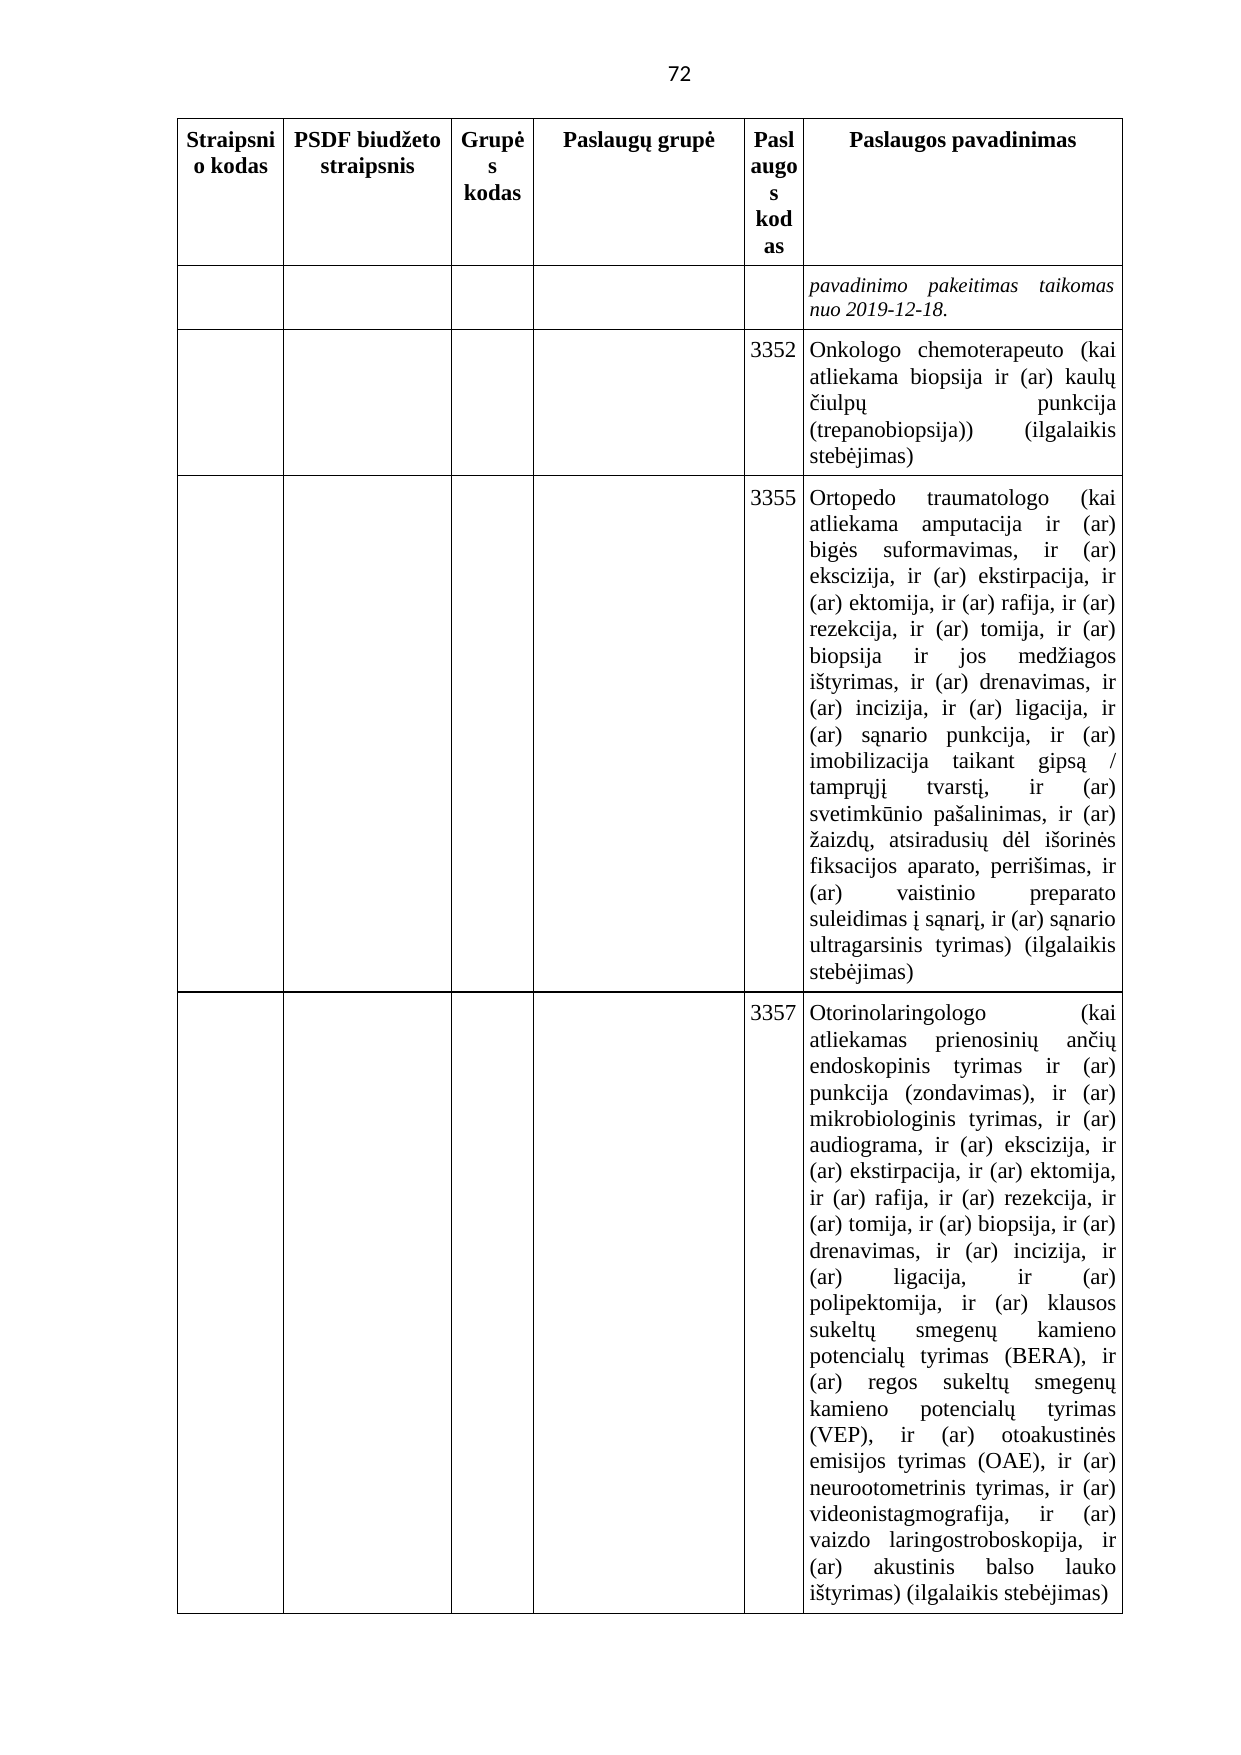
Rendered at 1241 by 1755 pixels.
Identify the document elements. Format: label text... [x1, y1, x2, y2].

table_cell [178, 476, 283, 991]
table_cell [745, 266, 803, 328]
table_cell 3352 [745, 330, 803, 475]
table_header Paslaugos kodas [745, 119, 803, 265]
table_cell [452, 476, 533, 991]
table_cell [452, 993, 533, 1613]
table_cell Otorinolaringologo (kai atliekamas prienosinių ančių endoskopinis tyrimas ir (ar) punkcija (zondavimas), ir (ar) mikrobiologinis tyrimas, ir (ar) audiograma, ir (ar) ekscizija, ir (ar) ekstirpacija, ir (ar) ektomija, ir (ar) rafija, ir (ar) rezekcija, ir (ar) tomija, ir (ar) biopsija, ir (ar) drenavimas, ir (ar) incizija, ir (ar) ligacija, ir (ar) polipektomija, ir (ar) klausos sukeltų smegenų kamieno potencialų tyrimas (BERA), ir (ar) regos sukeltų smegenų kamieno potencialų tyrimas (VEP), ir (ar) otoakustinės emisijos tyrimas (OAE), ir (ar) neurootometrinis tyrimas, ir (ar) videonistagmografija, ir (ar) vaizdo laringostroboskopija, ir (ar) akustinis balso lauko ištyrimas) (ilgalaikis stebėjimas) [804, 993, 1122, 1613]
table_cell [452, 330, 533, 475]
table_header Paslaugų grupė [534, 119, 744, 265]
table_header Paslaugos pavadinimas [804, 119, 1122, 265]
table_cell [534, 266, 744, 328]
table_cell [452, 266, 533, 328]
table_cell [534, 476, 744, 991]
table_cell [284, 330, 451, 475]
table_cell [534, 993, 744, 1613]
table_cell 3357 [745, 993, 803, 1613]
table_cell pavadinimo pakeitimas taikomas nuo 2019-12-18. [804, 266, 1122, 328]
table_cell 3355 [745, 476, 803, 991]
table_cell [284, 266, 451, 328]
table_cell Onkologo chemoterapeuto (kai atliekama biopsija ir (ar) kaulų čiulpų punkcija (trepanobiopsija)) (ilgalaikis stebėjimas) [804, 330, 1122, 475]
table_cell [178, 330, 283, 475]
table_cell [178, 266, 283, 328]
table_header PSDF biudžeto straipsnis [284, 119, 451, 265]
table_cell [178, 993, 283, 1613]
table_cell [284, 993, 451, 1613]
table_header Grupės kodas [452, 119, 533, 265]
table_cell [534, 330, 744, 475]
table_cell Ortopedo traumatologo (kai atliekama amputacija ir (ar) bigės suformavimas, ir (ar) ekscizija, ir (ar) ekstirpacija, ir (ar) ektomija, ir (ar) rafija, ir (ar) rezekcija, ir (ar) tomija, ir (ar) biopsija ir jos medžiagos ištyrimas, ir (ar) drenavimas, ir (ar) incizija, ir (ar) ligacija, ir (ar) sąnario punkcija, ir (ar) imobilizacija taikant gipsą / tamprųjį tvarstį, ir (ar) svetimkūnio pašalinimas, ir (ar) žaizdų, atsiradusių dėl išorinės fiksacijos aparato, perrišimas, ir (ar) vaistinio preparato suleidimas į sąnarį, ir (ar) sąnario ultragarsinis tyrimas) (ilgalaikis stebėjimas) [804, 476, 1122, 991]
table_cell [284, 476, 451, 991]
table_header Straipsnio kodas [178, 119, 283, 265]
